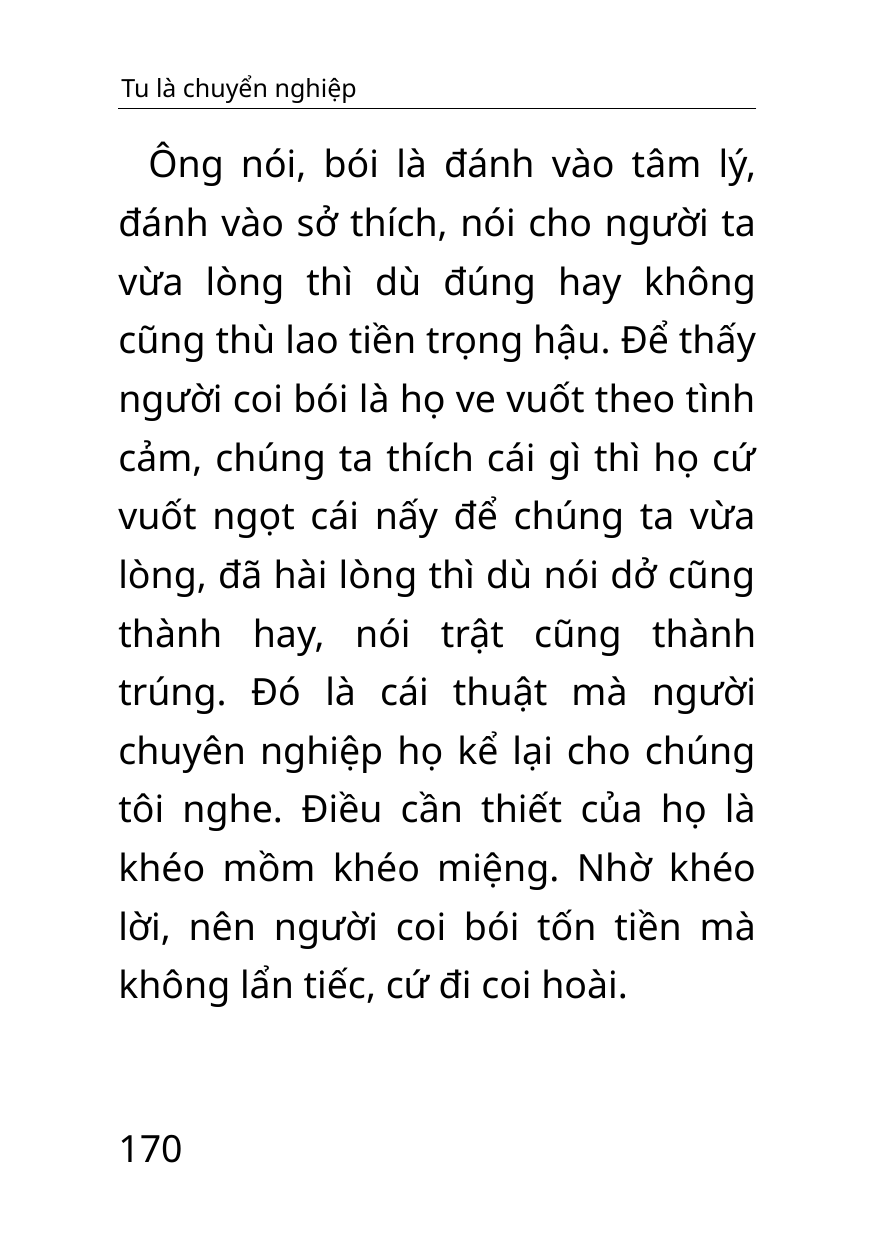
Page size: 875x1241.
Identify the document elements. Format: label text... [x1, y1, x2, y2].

text Ông nói, bói là đánh vào tâm lý, đánh vào sở thích, nói cho người ta vừa lòng thì dù đúng hay không cũng thù lao tiền trọng hậu. Để thấy người coi bói là họ ve vuốt theo tình cảm, chúng ta thích cái gì thì họ cứ vuốt ngọt cái nấy để chúng ta vừa lòng, đã hài lòng thì dù nói dở cũng thành hay, nói trật cũng thành trúng. Đó là cái thuật mà người chuyên nghiệp họ kể lại cho chúng tôi nghe. Điều cần thiết của họ là khéo mồm khéo miệng. Nhờ khéo lời, nên người coi bói tốn tiền mà không lẩn tiếc, cứ đi coi hoài. [118, 138, 756, 1010]
